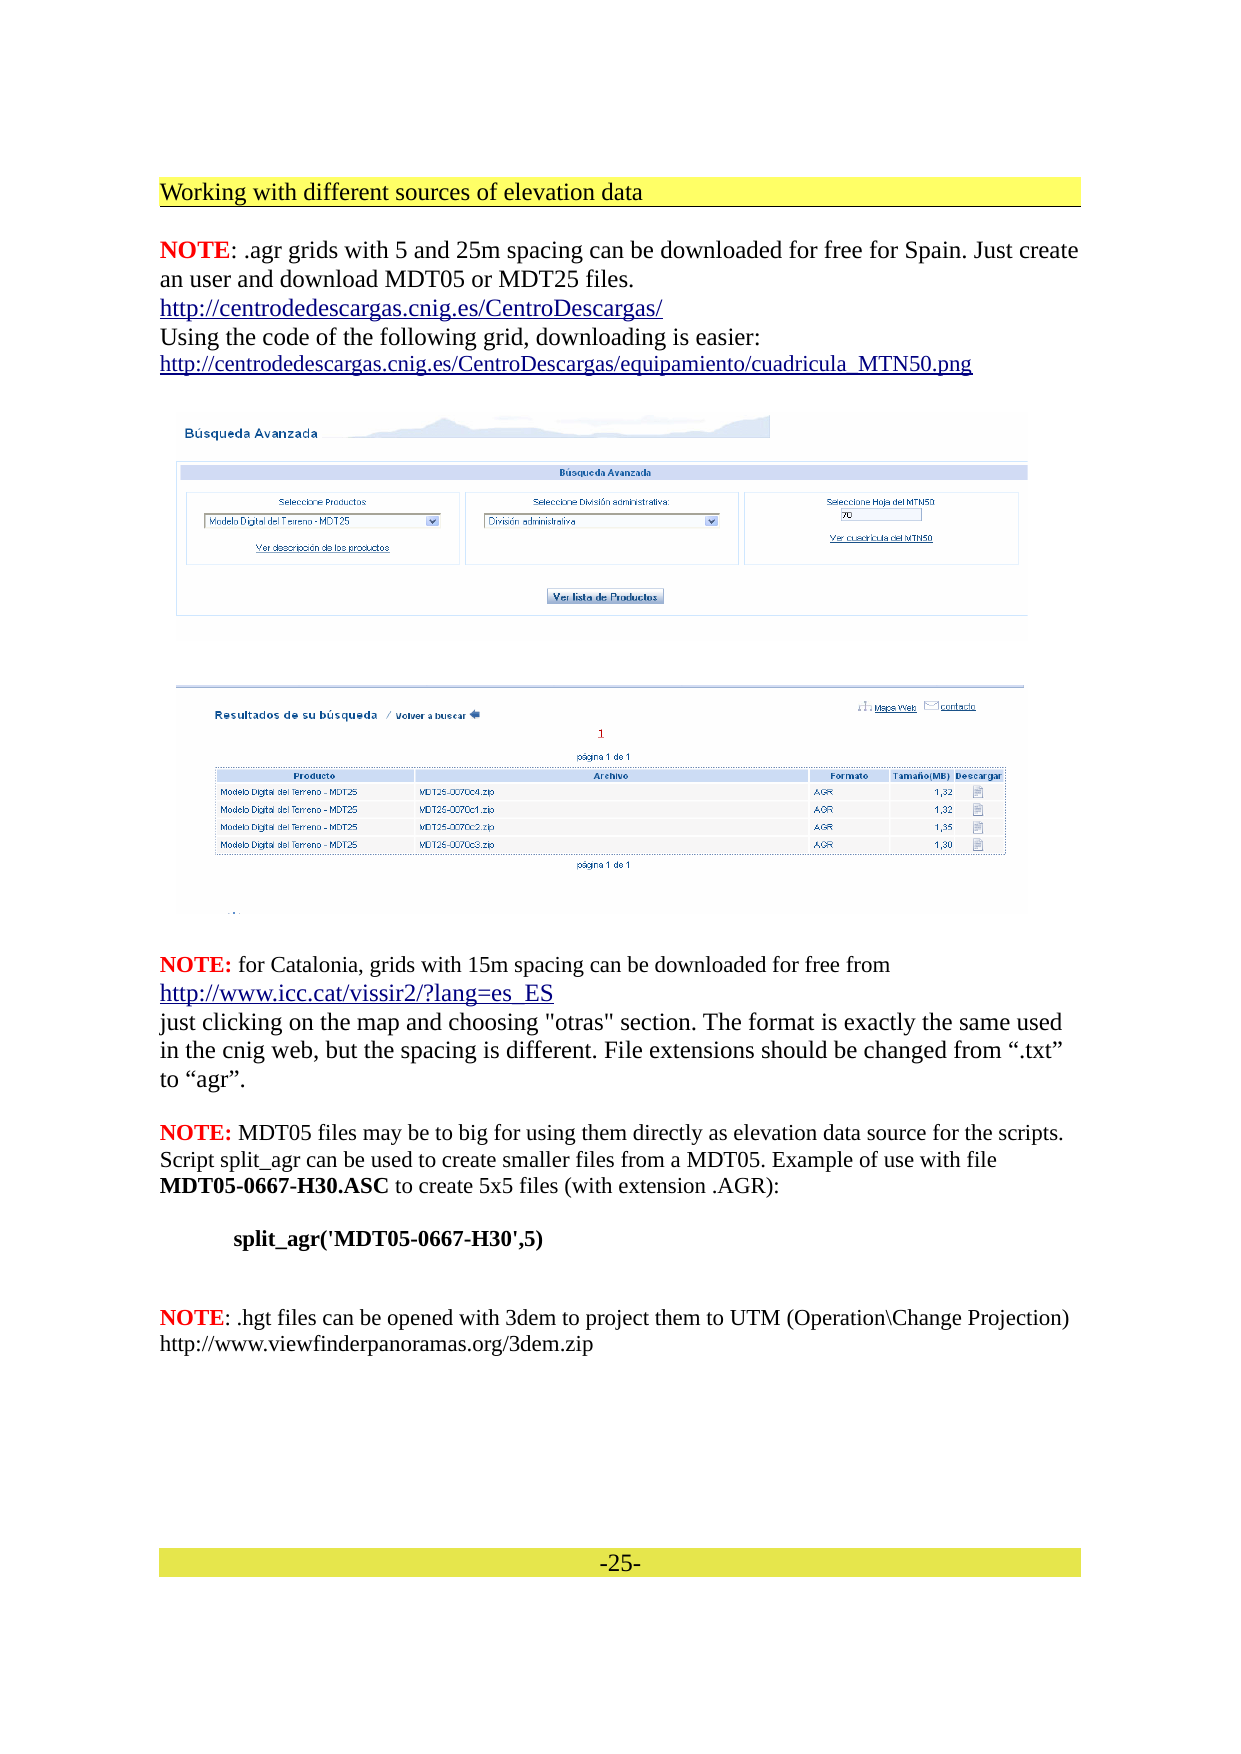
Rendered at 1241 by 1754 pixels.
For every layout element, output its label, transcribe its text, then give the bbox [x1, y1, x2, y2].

text split_agr('MDT05-0667-H30',5) [159, 1225, 1081, 1251]
text Using the code of the following grid, downloading is easier: [159, 322, 1081, 351]
text NOTE: for Catalonia, grids with 15m spacing can be downloaded for free from http://www.icc.cat/vissir2/?lang=es_ES [159, 949, 1081, 1007]
text http://www.viewfinderpanoramas.org/3dem.zip [159, 1330, 1081, 1357]
picture [176, 412, 1028, 641]
text http://centrodedescargas.cnig.es/CentroDescargas/equipamiento/cuadricula_MTN50.png [159, 351, 1081, 377]
picture [176, 685, 1028, 914]
text NOTE: .hgt files can be opened with 3dem to project them to UTM (Operation\Change Projection) [159, 1304, 1081, 1330]
text NOTE: .agr grids with 5 and 25m spacing can be downloaded for free for Spain. Just create an user and download MDT05 or MDT25 files. [159, 236, 1081, 293]
text http://centrodedescargas.cnig.es/CentroDescargas/ [159, 293, 1081, 322]
text NOTE: MDT05 files may be to big for using them directly as elevation data source for the scripts. Script split_agr can be used to create smaller files from a MDT05. Example of use with file MDT05-0667-H30.ASC to create 5x5 files (with extension .AGR): [159, 1119, 1081, 1198]
text just clicking on the map and choosing "otras" section. The format is exactly the same used in the cnig web, but the spacing is different. File extensions should be changed from “.txt” to “agr”. [159, 1007, 1081, 1093]
